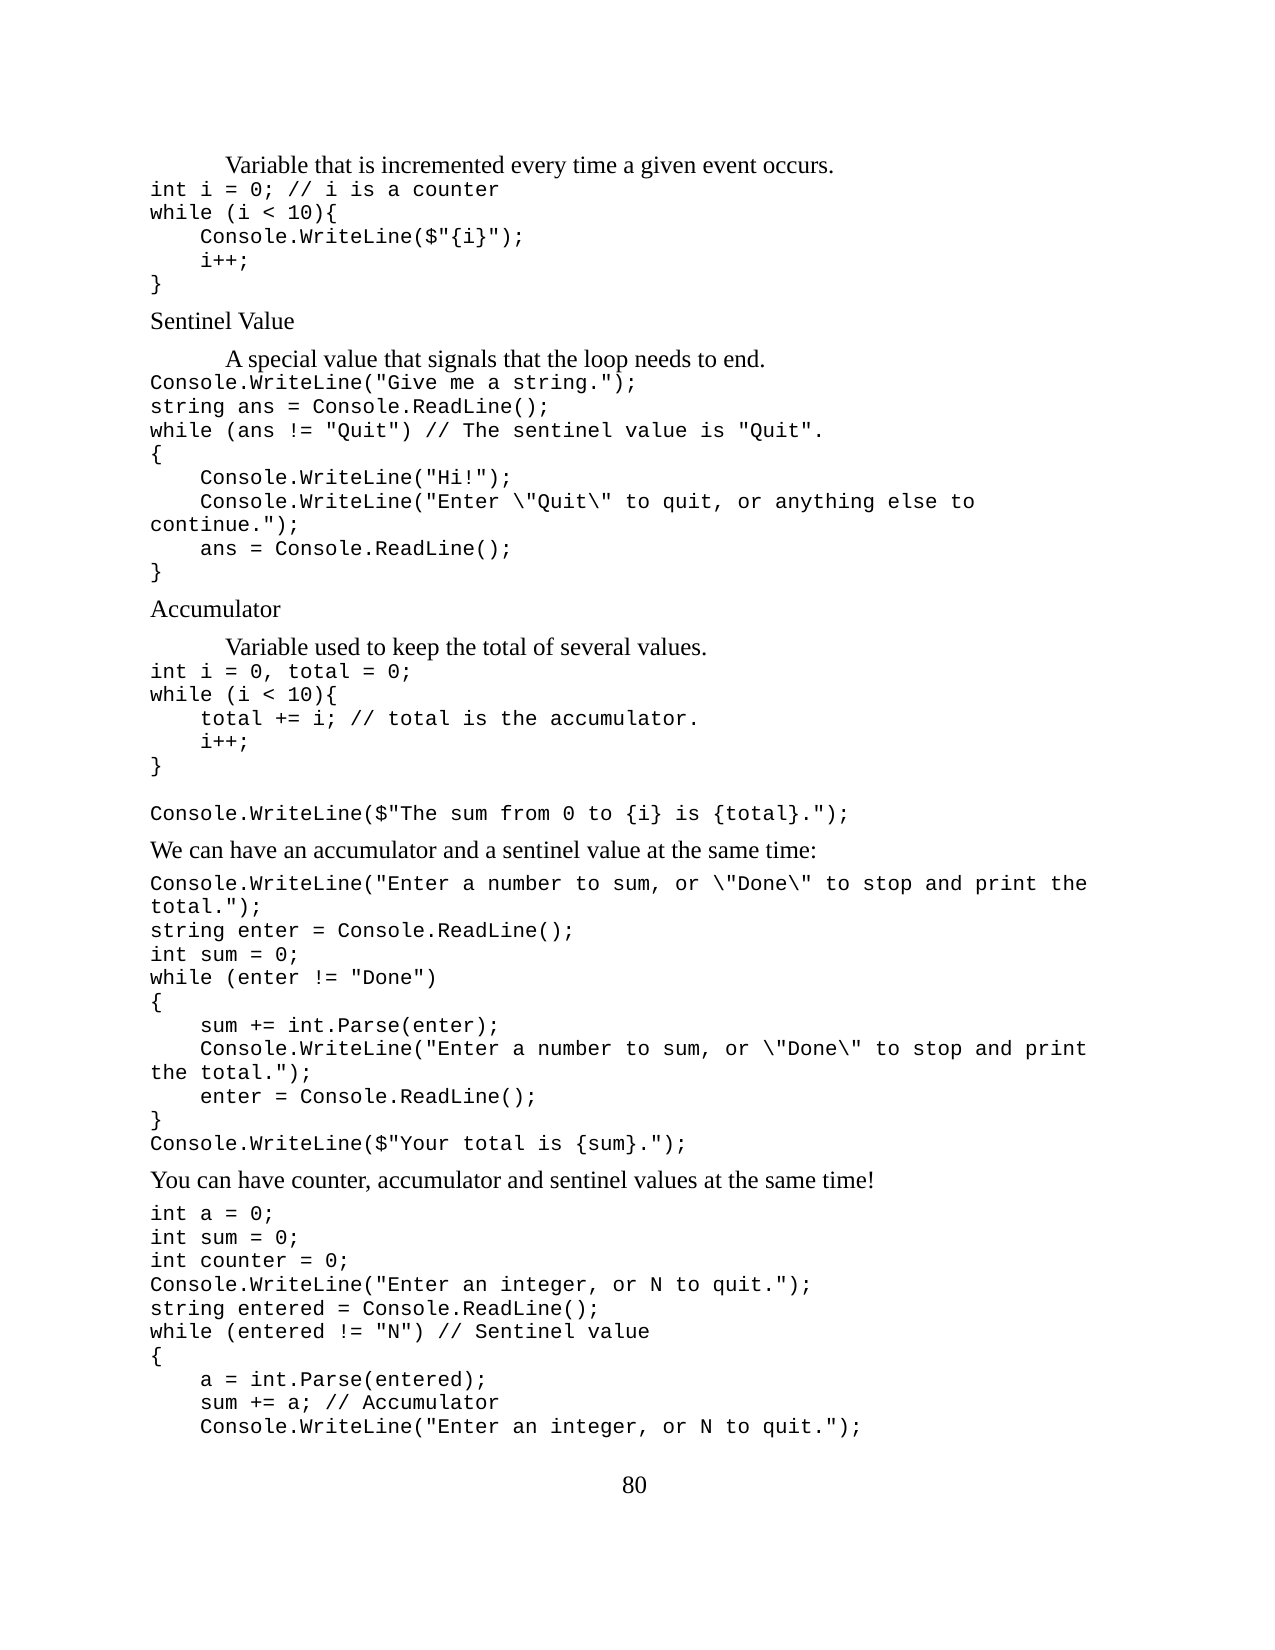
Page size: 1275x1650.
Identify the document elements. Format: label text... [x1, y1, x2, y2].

text Console.WriteLine("Enter an integer, or N to quit."); [150, 1274, 1125, 1298]
text { [150, 443, 1125, 467]
text Console.WriteLine("Hi!"); [150, 467, 1125, 491]
text while (i < 10){ [150, 202, 1125, 226]
text Variable that is incremented every time a given event occurs. [225, 150, 1125, 179]
text We can have an accumulator and a sentinel value at the same time: [150, 835, 1125, 864]
text Accumulator [150, 594, 1125, 623]
text Console.WriteLine($"{i}"); [150, 226, 1125, 250]
text } [150, 755, 1125, 779]
text Console.WriteLine("Enter a number to sum, or \"Done\" to stop and print the total."); [150, 1038, 1125, 1086]
text ans = Console.ReadLine(); [150, 538, 1125, 562]
text string enter = Console.ReadLine(); [150, 920, 1125, 944]
text while (ans != "Quit") // The sentinel value is "Quit". [150, 420, 1125, 443]
text total += i; // total is the accumulator. [150, 708, 1125, 732]
text string ans = Console.ReadLine(); [150, 396, 1125, 420]
text } [150, 562, 1125, 585]
text Console.WriteLine("Give me a string."); [150, 372, 1125, 396]
text } [150, 1109, 1125, 1133]
text int i = 0; // i is a counter [150, 179, 1125, 202]
text int counter = 0; [150, 1251, 1125, 1274]
text { [150, 1345, 1125, 1369]
text sum += int.Parse(enter); [150, 1015, 1125, 1038]
text sum += a; // Accumulator [150, 1392, 1125, 1416]
text i++; [150, 250, 1125, 273]
text Console.WriteLine($"The sum from 0 to {i} is {total}."); [150, 802, 1125, 826]
text enter = Console.ReadLine(); [150, 1086, 1125, 1109]
text while (enter != "Done") [150, 967, 1125, 991]
text You can have counter, accumulator and sentinel values at the same time! [150, 1166, 1125, 1194]
text Console.WriteLine($"Your total is {sum}."); [150, 1133, 1125, 1157]
text { [150, 991, 1125, 1015]
text Console.WriteLine("Enter a number to sum, or \"Done\" to stop and print the total."); [150, 873, 1125, 920]
text Variable used to keep the total of several values. [225, 632, 1125, 661]
text } [150, 273, 1125, 297]
text Console.WriteLine("Enter an integer, or N to quit."); [150, 1416, 1125, 1440]
text int i = 0, total = 0; [150, 661, 1125, 684]
text int sum = 0; [150, 1227, 1125, 1251]
text Console.WriteLine("Enter \"Quit\" to quit, or anything else to continue."); [150, 491, 1125, 538]
text int sum = 0; [150, 944, 1125, 967]
text string entered = Console.ReadLine(); [150, 1298, 1125, 1321]
text i++; [150, 732, 1125, 755]
text Sentinel Value [150, 306, 1125, 335]
text int a = 0; [150, 1203, 1125, 1227]
text while (i < 10){ [150, 684, 1125, 708]
text A special value that signals that the loop needs to end. [225, 344, 1125, 372]
text a = int.Parse(entered); [150, 1369, 1125, 1392]
text while (entered != "N") // Sentinel value [150, 1321, 1125, 1345]
